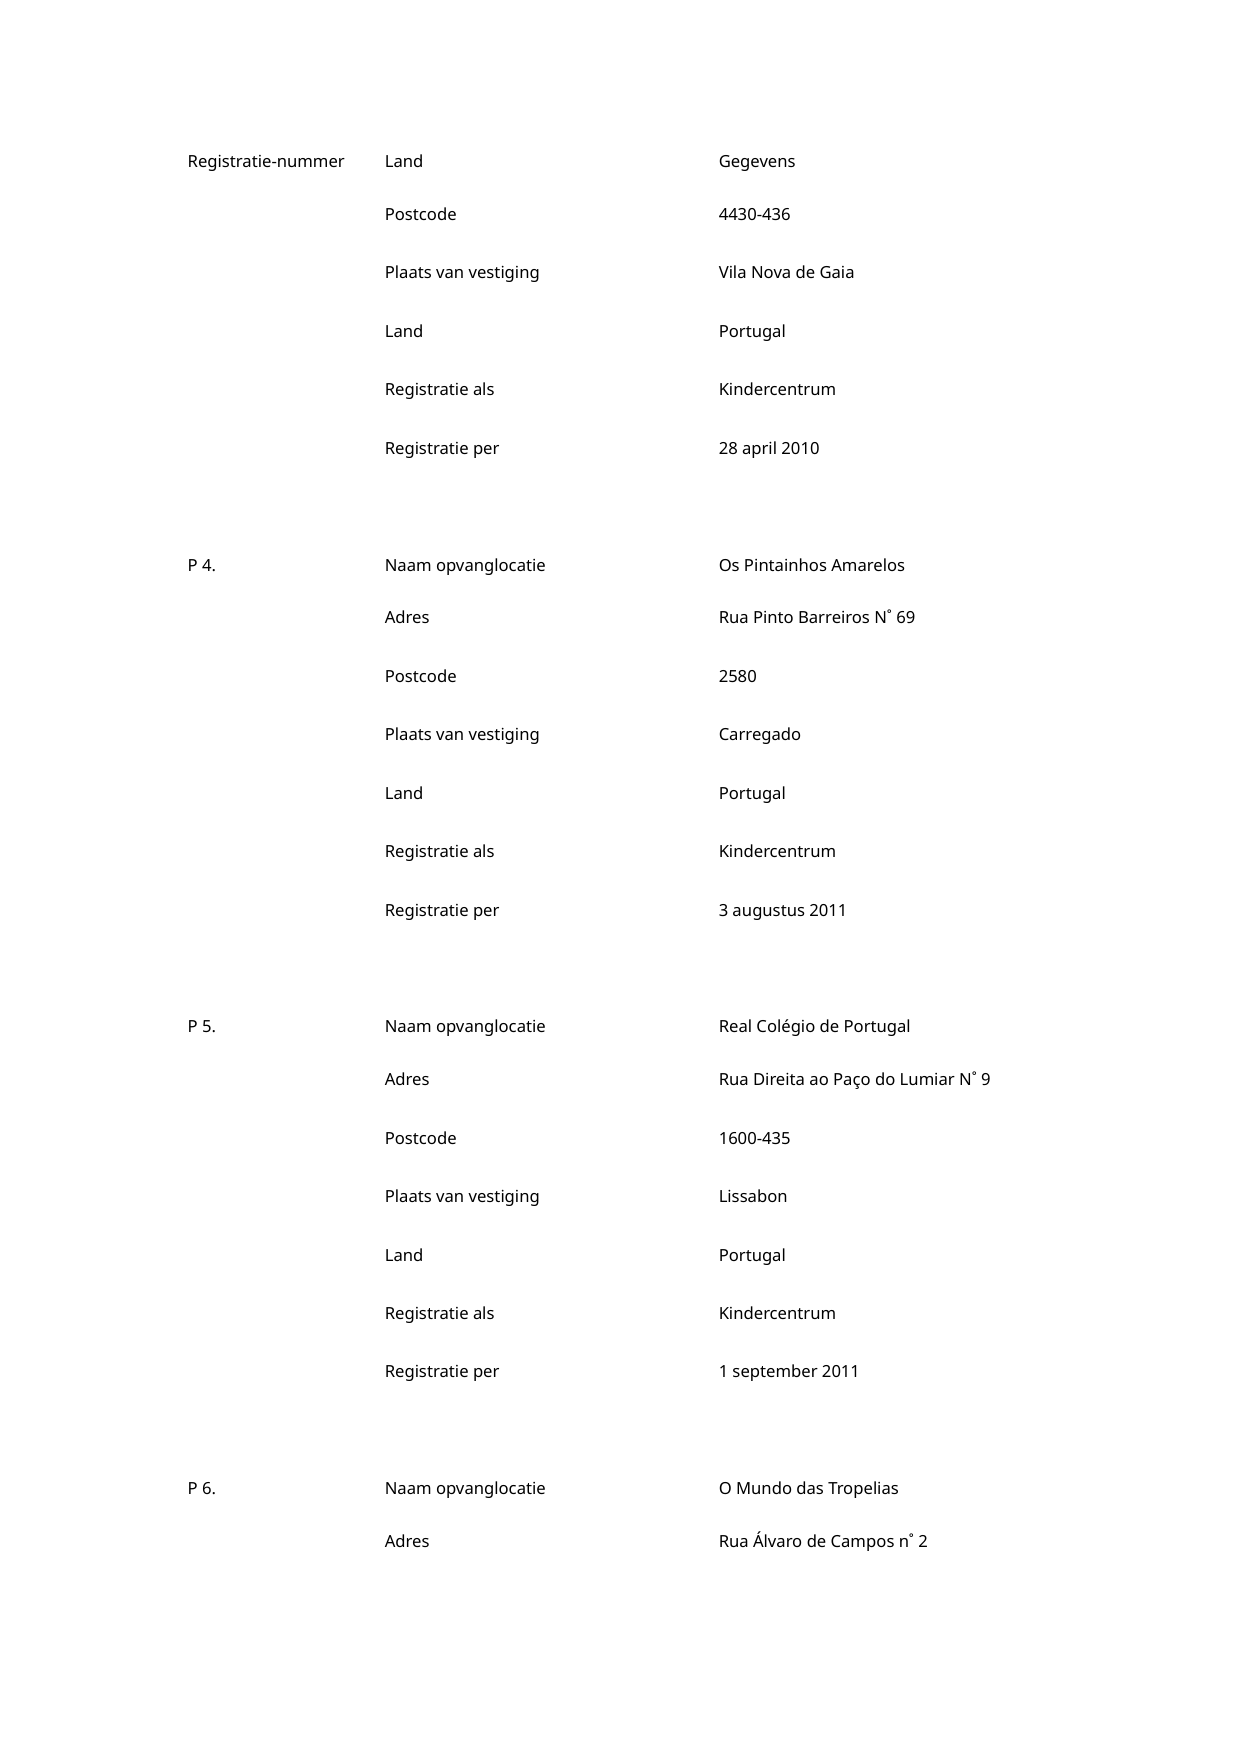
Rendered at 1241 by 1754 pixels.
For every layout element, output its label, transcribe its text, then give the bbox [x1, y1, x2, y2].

table_cell [188, 1126, 384, 1185]
table_cell Carregado [719, 723, 1053, 781]
table_cell Os Pintainhos Amarelos [719, 553, 1053, 606]
table_header Gegevens [719, 150, 1053, 203]
table_cell 1 september 2011 [719, 1360, 1053, 1418]
table_cell Vila Nova de Gaia [719, 261, 1053, 319]
table_cell Adres [385, 1530, 718, 1588]
table_cell Kindercentrum [719, 378, 1053, 436]
table_cell [385, 1419, 718, 1477]
table_cell 28 april 2010 [719, 436, 1053, 495]
table_cell Registratie als [385, 840, 718, 898]
table_cell Plaats van vestiging [385, 261, 718, 319]
table_cell Registratie per [385, 898, 718, 957]
table_cell Postcode [385, 1126, 718, 1185]
table_cell Naam opvanglocatie [385, 1477, 718, 1529]
table_cell Postcode [385, 203, 718, 261]
table_cell 2580 [719, 665, 1053, 723]
table_cell [719, 1419, 1053, 1477]
table_cell Kindercentrum [719, 840, 1053, 898]
table_cell Rua Álvaro de Campos n˚ 2 [719, 1530, 1053, 1588]
table_cell [188, 1419, 384, 1477]
table_cell [188, 378, 384, 436]
table_cell Portugal [719, 1243, 1053, 1302]
table_cell [188, 436, 384, 495]
table_cell P 4. [188, 553, 384, 606]
table_cell [188, 1243, 384, 1302]
table_cell Portugal [719, 781, 1053, 840]
table_cell P 6. [188, 1477, 384, 1529]
table_cell Land [385, 1243, 718, 1302]
table_cell Rua Direita ao Paço do Lumiar N˚ 9 [719, 1068, 1053, 1126]
table_cell [188, 203, 384, 261]
table_cell Lissabon [719, 1185, 1053, 1243]
table_cell [385, 957, 718, 1015]
table_cell 3 augustus 2011 [719, 898, 1053, 957]
table_cell O Mundo das Tropelias [719, 1477, 1053, 1529]
table_cell [188, 1185, 384, 1243]
table_cell Naam opvanglocatie [385, 553, 718, 606]
table_header Registratie-nummer [188, 150, 384, 203]
table_cell Land [385, 781, 718, 840]
table_cell Adres [385, 606, 718, 664]
table_cell Registratie per [385, 436, 718, 495]
table_cell [188, 723, 384, 781]
table_cell [188, 1302, 384, 1360]
table_cell [188, 957, 384, 1015]
table_cell [188, 606, 384, 664]
table_cell [188, 840, 384, 898]
table_cell [188, 665, 384, 723]
table_cell [188, 320, 384, 378]
table_cell [188, 1530, 384, 1588]
table_cell [188, 898, 384, 957]
table_cell [188, 1360, 384, 1418]
table_cell Plaats van vestiging [385, 723, 718, 781]
table_cell Registratie als [385, 1302, 718, 1360]
table_cell [188, 261, 384, 319]
table_cell Postcode [385, 665, 718, 723]
table_cell Registratie per [385, 1360, 718, 1418]
table_cell 4430-436 [719, 203, 1053, 261]
table_cell [188, 495, 384, 553]
table_cell Portugal [719, 320, 1053, 378]
table_cell Plaats van vestiging [385, 1185, 718, 1243]
table_cell Registratie als [385, 378, 718, 436]
table_cell [188, 781, 384, 840]
table_cell Rua Pinto Barreiros N˚ 69 [719, 606, 1053, 664]
table_cell [719, 957, 1053, 1015]
table_cell P 5. [188, 1015, 384, 1068]
table_cell 1600-435 [719, 1126, 1053, 1185]
table_cell Land [385, 320, 718, 378]
table_cell [719, 495, 1053, 553]
table_cell Kindercentrum [719, 1302, 1053, 1360]
table_cell [385, 495, 718, 553]
table_cell [188, 1068, 384, 1126]
table_cell Real Colégio de Portugal [719, 1015, 1053, 1068]
table_cell Adres [385, 1068, 718, 1126]
table_cell Naam opvanglocatie [385, 1015, 718, 1068]
table_header Land [385, 150, 718, 203]
